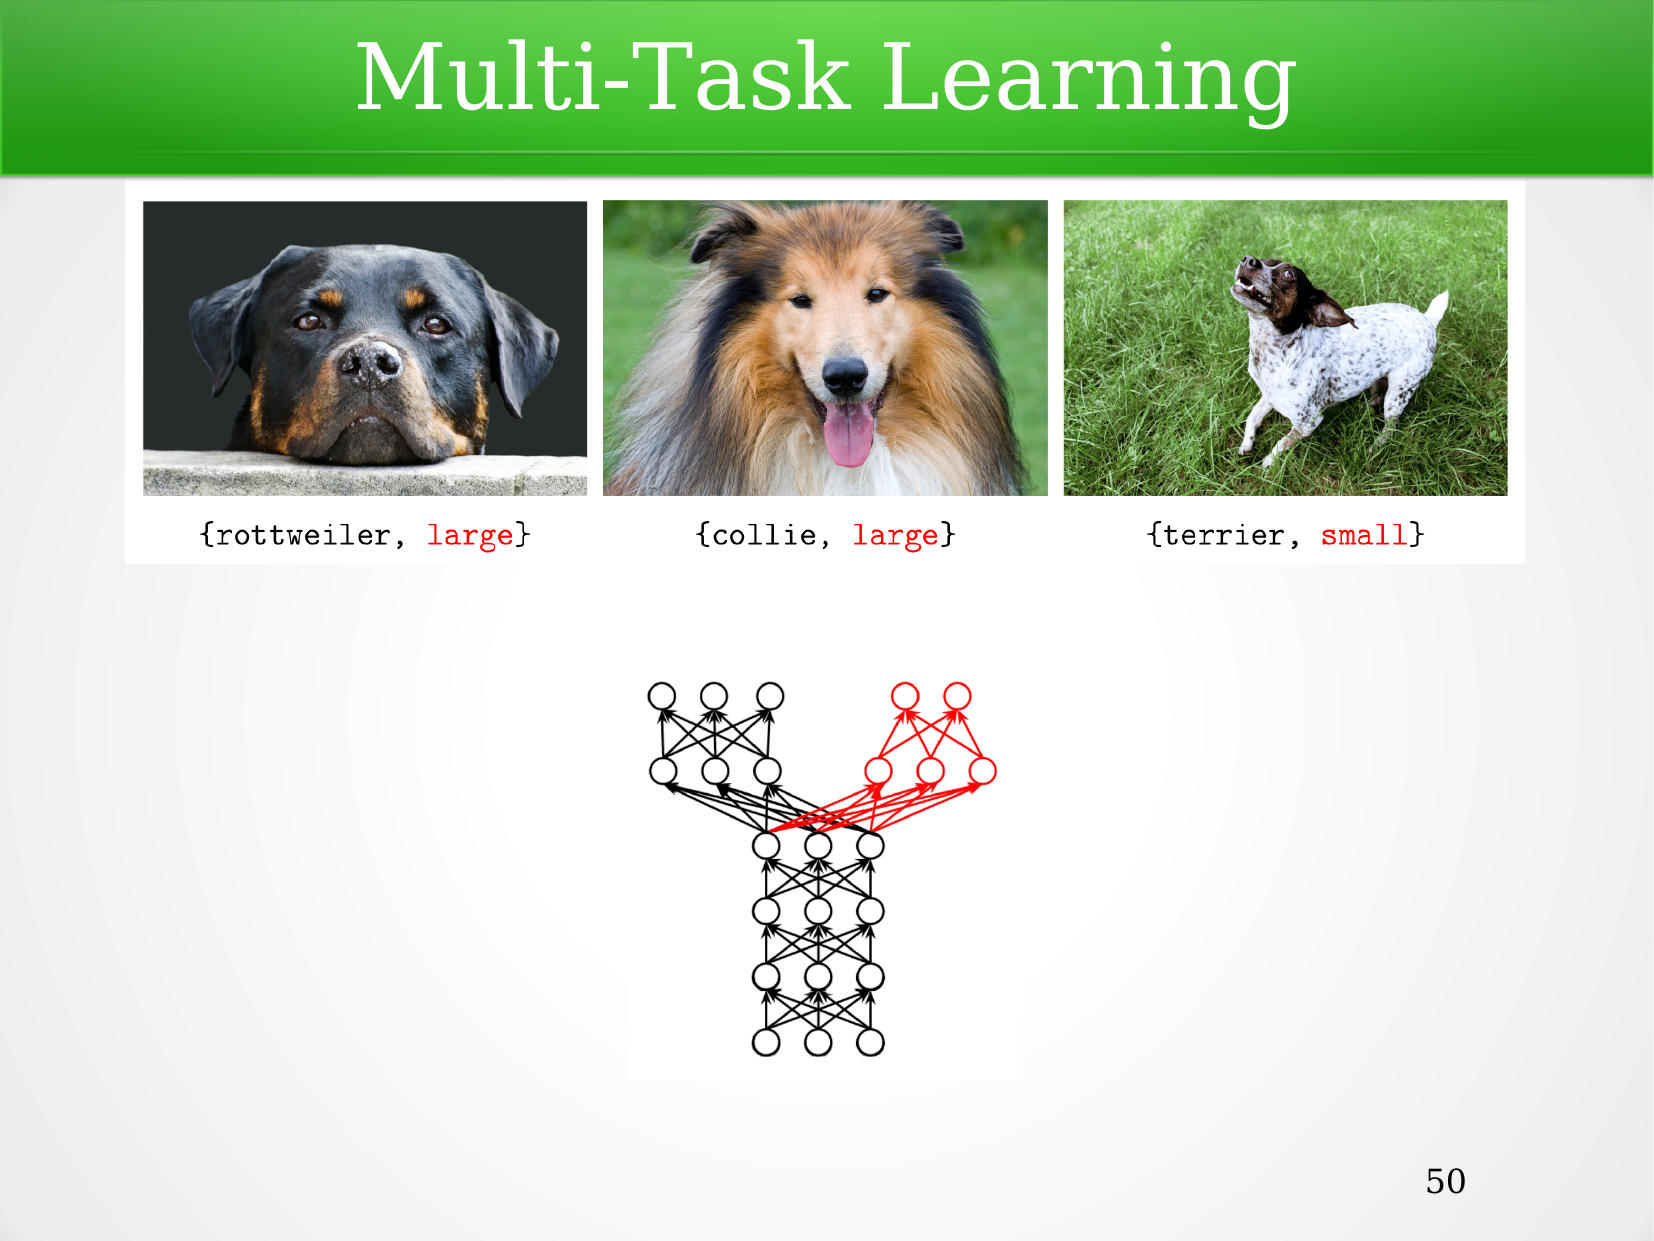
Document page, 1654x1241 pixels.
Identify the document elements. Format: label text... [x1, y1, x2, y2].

picture [0, 0, 1654, 1241]
title Multi-Task Learning [82, 11, 1571, 154]
